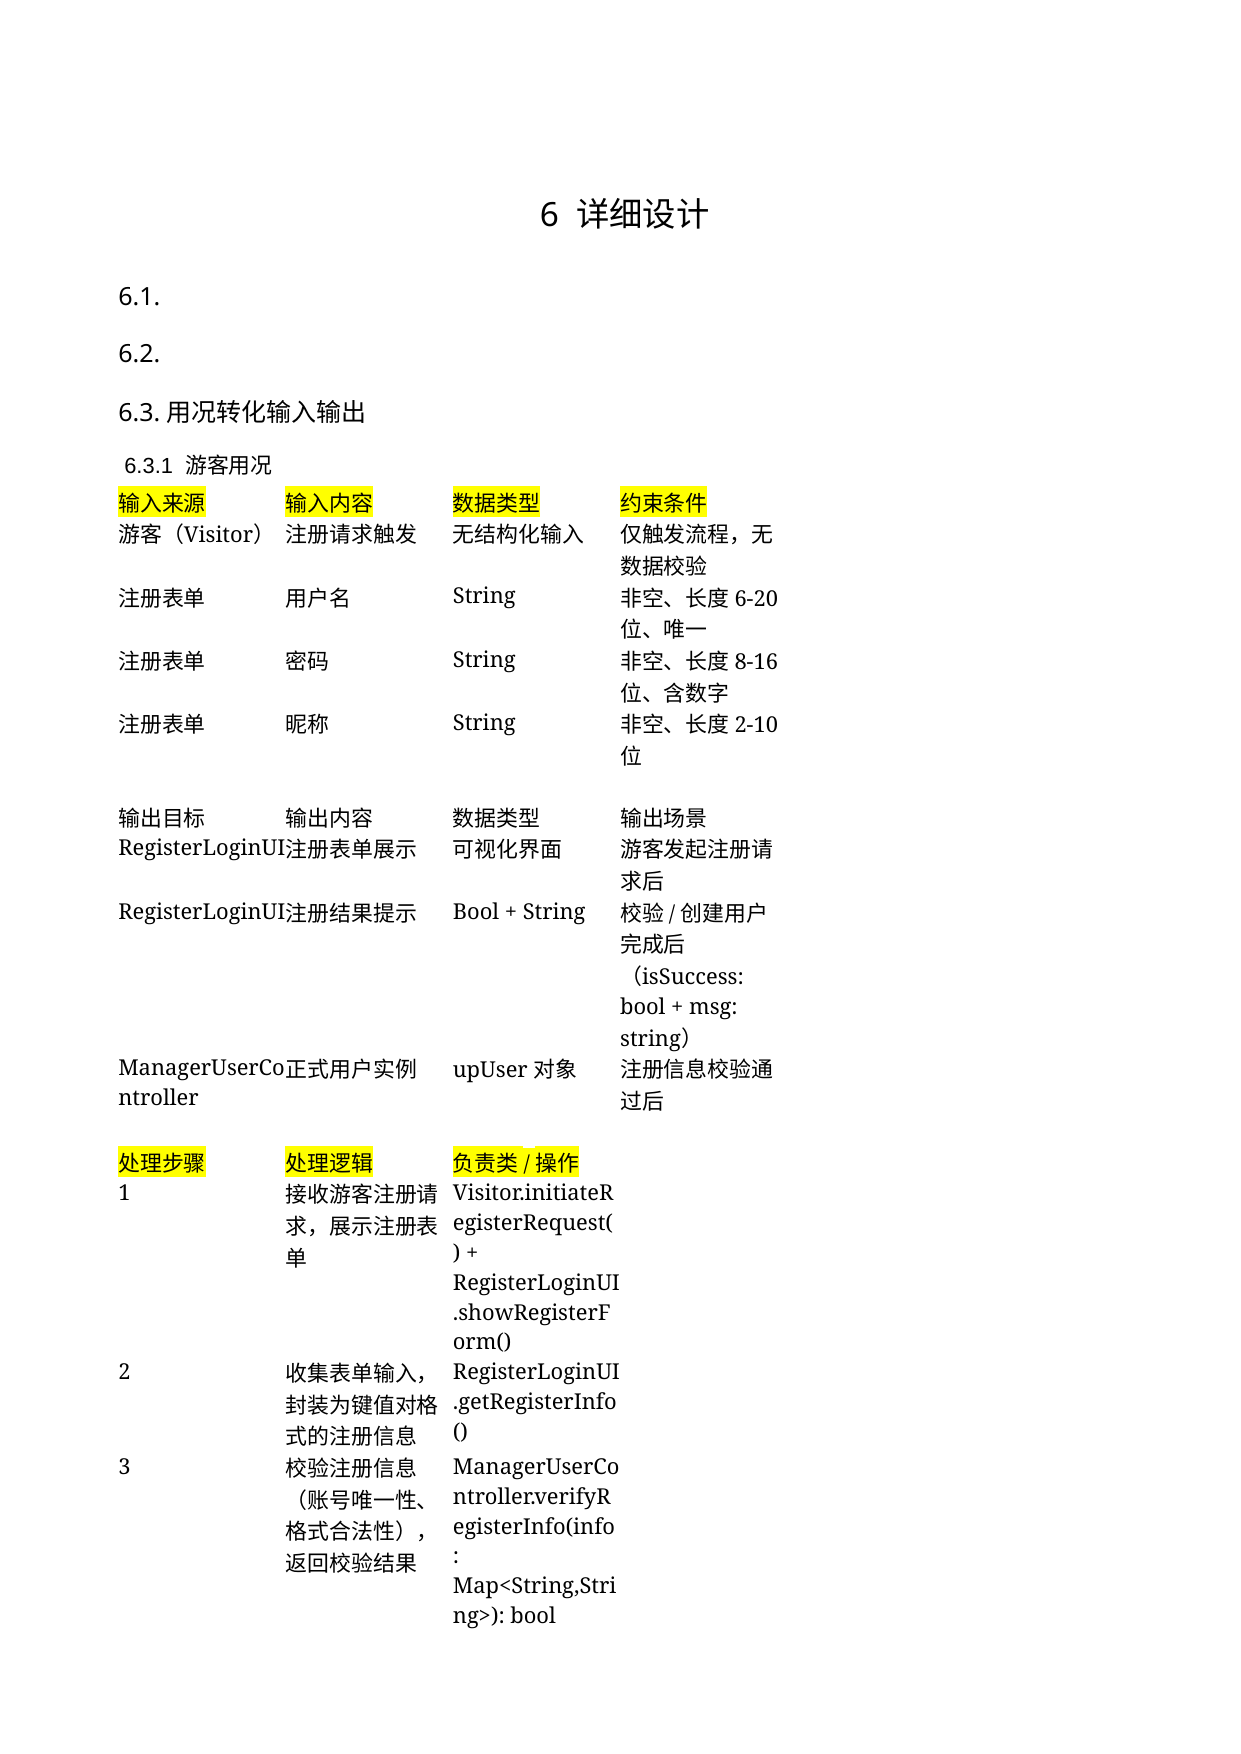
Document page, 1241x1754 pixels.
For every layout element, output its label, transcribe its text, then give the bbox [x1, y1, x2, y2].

table_cell 负责类 / 操作 [453, 1146, 620, 1177]
table_cell 1 [118, 1177, 285, 1356]
table_cell 校验注册信息（账号唯一性、格式合法性），返回校验结果 [285, 1451, 453, 1630]
table_cell [620, 1356, 787, 1451]
table_cell RegisterLoginUI.getRegisterInfo() [453, 1356, 620, 1451]
table_cell Bool + String [453, 896, 620, 1052]
table_cell 用户名 [285, 581, 453, 644]
table_header 输入来源 [118, 486, 285, 517]
subtitle 用况转化输入输出 [118, 392, 1122, 429]
table_cell 注册表单 [118, 581, 285, 644]
table_cell [955, 517, 1122, 581]
table_cell [955, 896, 1122, 1052]
table_cell [788, 1116, 955, 1146]
table_cell 注册请求触发 [285, 517, 453, 581]
table_cell [955, 1053, 1122, 1116]
table_cell [453, 771, 620, 801]
table_cell String [453, 581, 620, 644]
table_cell RegisterLoginUI [118, 832, 285, 896]
table_cell [620, 1177, 787, 1356]
table_cell ManagerUserController.verifyRegisterInfo(info: Map<String,String>): bool [453, 1451, 620, 1630]
table_cell 注册结果提示 [285, 896, 453, 1052]
table_cell [620, 771, 787, 801]
table_cell 2 [118, 1356, 285, 1451]
table_cell [788, 1356, 955, 1451]
table_cell [955, 1116, 1122, 1146]
table_cell 昵称 [285, 708, 453, 771]
table_cell [955, 644, 1122, 707]
table_cell ManagerUserController [118, 1053, 285, 1116]
table_cell 非空、长度 6-20 位、唯一 [620, 581, 787, 644]
table_cell [955, 801, 1122, 832]
table_cell [620, 1146, 787, 1177]
table_cell [955, 1146, 1122, 1177]
table_cell [788, 644, 955, 707]
table_cell [788, 1451, 955, 1630]
table_cell 非空、长度 2-10 位 [620, 708, 787, 771]
table_cell 注册表单 [118, 708, 285, 771]
table_cell 输出目标 [118, 801, 285, 832]
table_header 输入内容 [285, 486, 453, 517]
table_cell 游客（Visitor） [118, 517, 285, 581]
table_cell [788, 708, 955, 771]
table_cell 仅触发流程，无数据校验 [620, 517, 787, 581]
table_cell [788, 896, 955, 1052]
table_cell 正式用户实例 [285, 1053, 453, 1116]
table_cell 注册表单展示 [285, 832, 453, 896]
table_cell [955, 832, 1122, 896]
table_cell [620, 1451, 787, 1630]
table_cell [955, 581, 1122, 644]
table_cell 收集表单输入，封装为键值对格式的注册信息 [285, 1356, 453, 1451]
table_cell [788, 1146, 955, 1177]
table_cell 接收游客注册请求，展示注册表单 [285, 1177, 453, 1356]
table_cell [788, 771, 955, 801]
table_header 数据类型 [453, 486, 620, 517]
table_cell [955, 771, 1122, 801]
table_cell [788, 1053, 955, 1116]
table_cell [955, 1177, 1122, 1356]
table_cell 输出场景 [620, 801, 787, 832]
table_cell 3 [118, 1451, 285, 1630]
table_header [955, 486, 1122, 517]
table_cell [118, 771, 285, 801]
table_cell 非空、长度 8-16 位、含数字 [620, 644, 787, 707]
table_cell 无结构化输入 [453, 517, 620, 581]
table_cell 注册信息校验通过后 [620, 1053, 787, 1116]
table_cell 密码 [285, 644, 453, 707]
table_cell [788, 517, 955, 581]
table_cell [118, 1116, 285, 1146]
table_cell 注册表单 [118, 644, 285, 707]
table_cell 数据类型 [453, 801, 620, 832]
table_cell 处理逻辑 [285, 1146, 453, 1177]
table_cell [788, 801, 955, 832]
table_cell [955, 1451, 1122, 1630]
table_cell [620, 1116, 787, 1146]
subtitle 详细设计 [118, 188, 1122, 236]
table_cell 游客发起注册请求后 [620, 832, 787, 896]
table_cell 可视化界面 [453, 832, 620, 896]
table_cell RegisterLoginUI [118, 896, 285, 1052]
table_cell [955, 708, 1122, 771]
table_cell [788, 581, 955, 644]
table_cell 校验 / 创建用户完成后（isSuccess: bool + msg: string） [620, 896, 787, 1052]
table_cell [955, 1356, 1122, 1451]
table_cell upUser 对象 [453, 1053, 620, 1116]
table_cell [453, 1116, 620, 1146]
table_cell String [453, 644, 620, 707]
table_cell 输出内容 [285, 801, 453, 832]
table_header 约束条件 [620, 486, 787, 517]
subtitle 游客用况 [118, 448, 1122, 479]
table_cell 处理步骤 [118, 1146, 285, 1177]
table_cell [788, 1177, 955, 1356]
table_cell String [453, 708, 620, 771]
table_header [788, 486, 955, 517]
table_cell [285, 771, 453, 801]
table_cell Visitor.initiateRegisterRequest() + RegisterLoginUI.showRegisterForm() [453, 1177, 620, 1356]
table_cell [788, 832, 955, 896]
table_cell [285, 1116, 453, 1146]
